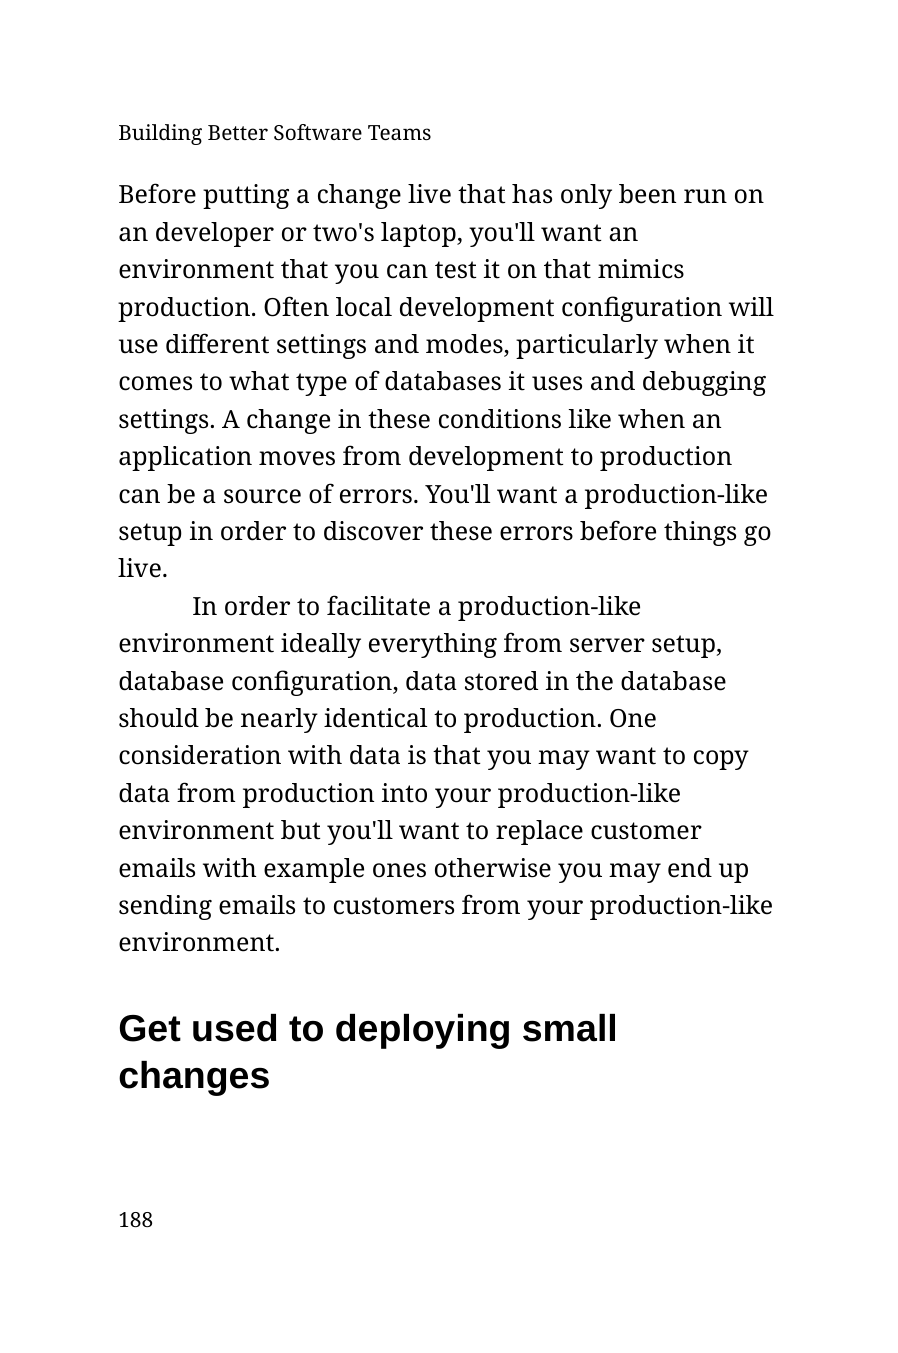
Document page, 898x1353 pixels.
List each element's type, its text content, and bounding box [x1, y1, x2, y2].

subtitle Get used to deploying small changes [118, 1006, 779, 1096]
text In order to facilitate a production-like environment ideally everything from server setup, database configuration, data stored in the database should be nearly identical to production. One consideration with data is that you may want to copy data from production into your production-like environment but you'll want to replace customer emails with example ones otherwise you may end up sending emails to customers from your production-like environment. [118, 588, 779, 959]
text Before putting a change live that has only been run on an developer or two's laptop, you'll want an environment that you can test it on that mimics production. Often local development configuration will use different settings and modes, particularly when it comes to what type of databases it uses and debugging settings. A change in these conditions like when an application moves from development to production can be a source of errors. You'll want a production-like setup in order to discover these errors before things go live. [118, 177, 779, 585]
